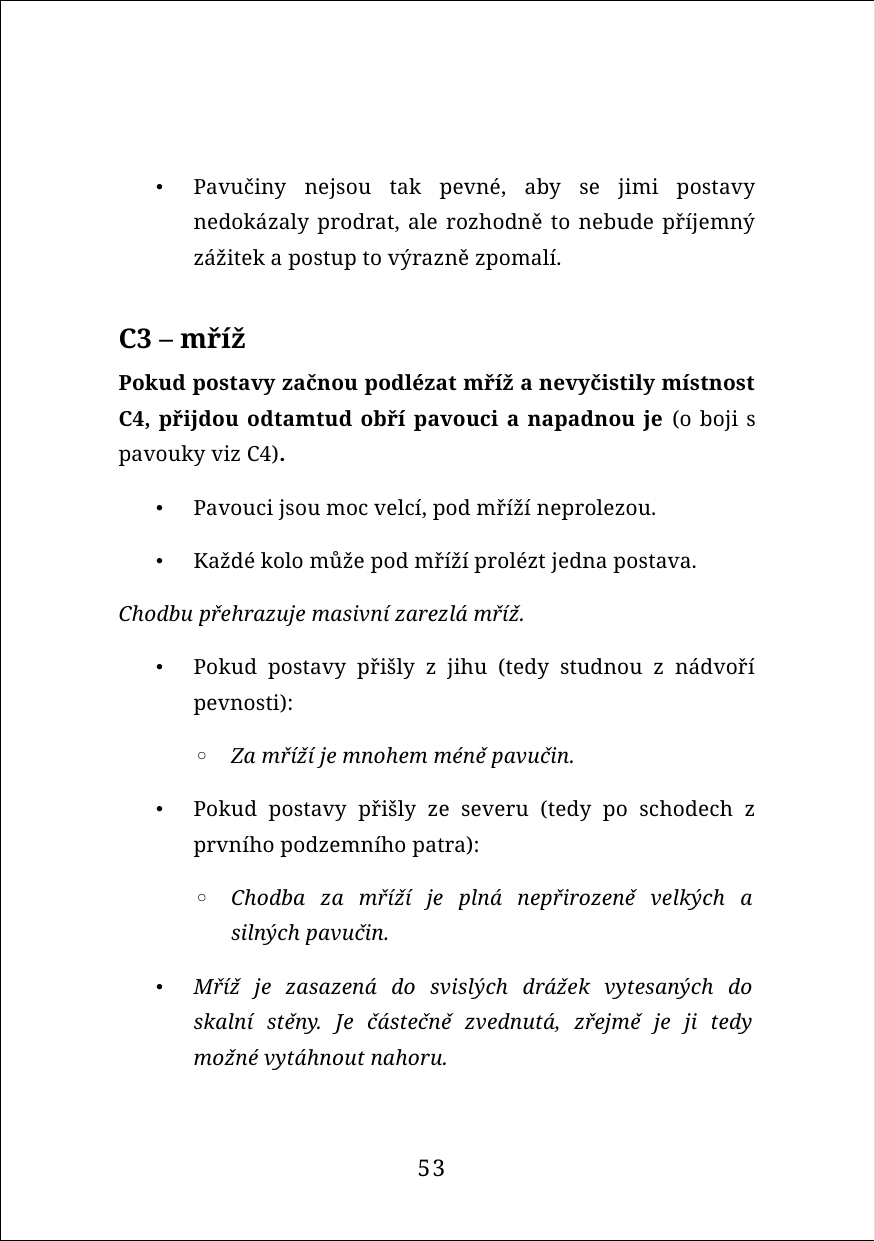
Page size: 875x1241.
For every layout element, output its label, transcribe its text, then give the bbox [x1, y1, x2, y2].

list Pokud postavy přišly z jihu (tedy studnou z nádvoří pevnosti): [156, 652, 756, 716]
list Pavučiny nejsou tak pevné, aby se jimi postavy nedokázaly prodrat, ale rozhodně to nebude příjemný zážitek a postup to výrazně zpomalí. [156, 172, 756, 271]
list Mříž je zasazená do svislých drážek vytesaných do skalní stěny. Je částečně zvednutá, zřejmě je ji tedy možné vytáhnout nahoru. [156, 972, 756, 1071]
list Pavouci jsou moc velcí, pod mříží neprolezou. [156, 493, 756, 521]
text Pokud postavy začnou podlézat mříž a nevyčistily místnost C4, přijdou odtamtud obří pavouci a napadnou je (o boji s pavouky viz C4). [118, 368, 756, 468]
list Pokud postavy přišly ze severu (tedy po schodech z prvního podzemního patra): [156, 794, 756, 858]
list Chodba za mříží je plná nepřirozeně velkých a silných pavučin. [193, 883, 756, 947]
text Chodbu přehrazuje masivní zarezlá mříž. [118, 599, 756, 627]
list Každé kolo může pod mříží prolézt jedna postava. [156, 546, 756, 574]
list Za mříží je mnohem méně pavučin. [193, 741, 756, 769]
subtitle C3 – mříž [118, 320, 756, 357]
